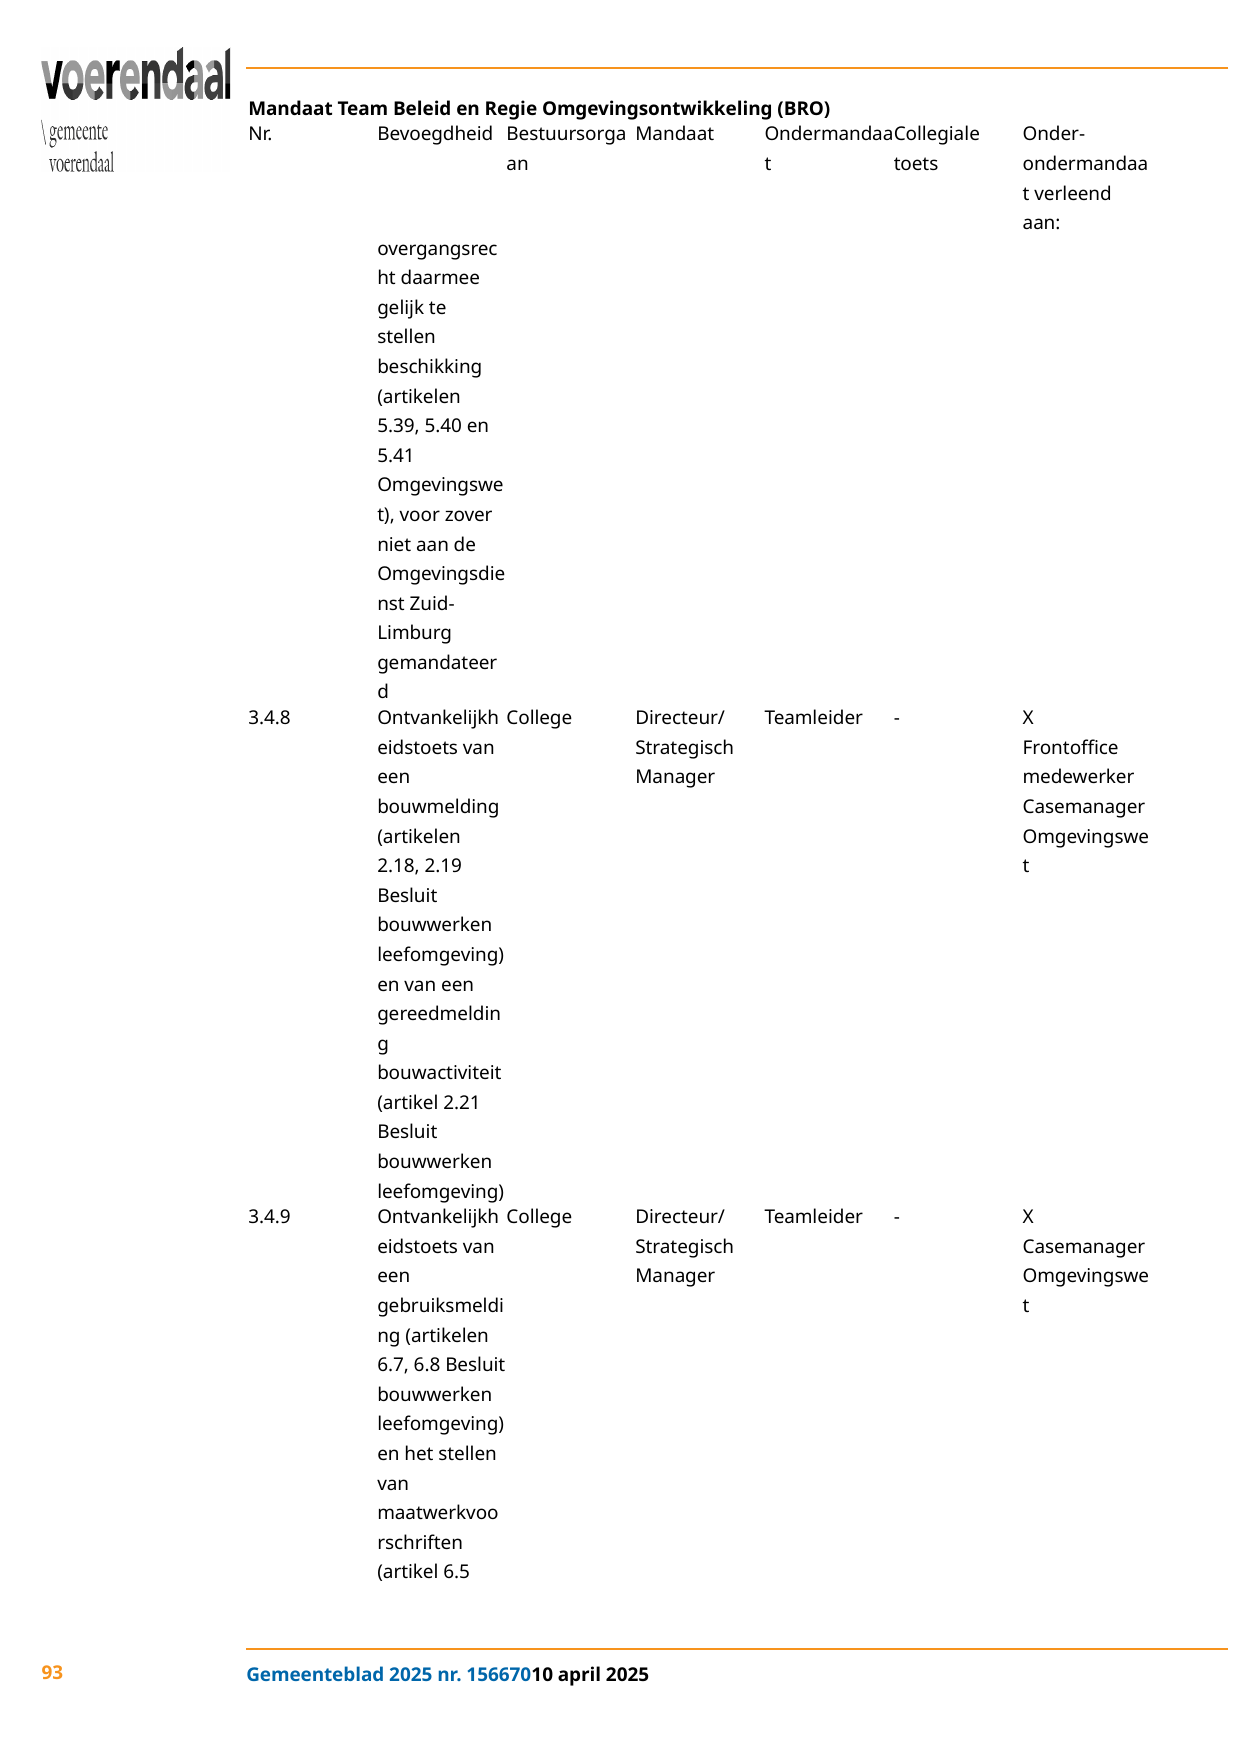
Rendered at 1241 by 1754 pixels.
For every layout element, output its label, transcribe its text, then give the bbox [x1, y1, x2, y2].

table_cell Ondermandaat [764, 121, 893, 235]
table_cell College [506, 1204, 635, 1584]
table_cell Ontvankelijkheidstoets van een bouwmelding (artikelen 2.18, 2.19 Besluit bouwwerken leefomgeving) en van een gereedmelding bouwactiviteit (artikel 2.21 Besluit bouwwerken leefomgeving) [377, 705, 506, 1203]
table_cell Bevoegdheid [377, 121, 506, 235]
table_cell Ontvankelijkheidstoets van een gebruiksmelding (artikelen 6.7, 6.8 Besluit bouwwerken leefomgeving) en het stellen van maatwerkvoorschriften (artikel 6.5 [377, 1204, 506, 1584]
table_cell - [894, 235, 1022, 704]
table_cell overgangsrecht daarmee gelijk te stellen beschikking (artikelen 5.39, 5.40 en 5.41 Omgevingswet), voor zover niet aan de Omgevingsdienst Zuid-Limburg gemandateerd [377, 235, 506, 704]
table_cell Collegiale toets [894, 121, 1022, 235]
table_cell X Casemanager Omgevingswet [1023, 1204, 1152, 1584]
table_cell - [1023, 235, 1152, 704]
table_cell Directeur/ Strategisch Manager [635, 705, 764, 1203]
picture [41, 47, 231, 172]
table_cell - [894, 705, 1022, 1203]
table_cell Mandaat [635, 121, 764, 235]
table_cell [248, 235, 377, 704]
table_cell Nr. [248, 121, 377, 235]
table_cell [635, 235, 764, 704]
table_cell Directeur/ Strategisch Manager [635, 1204, 764, 1584]
table_cell Onder-ondermandaat verleend aan: [1023, 121, 1152, 235]
table_cell Teamleider [764, 1204, 893, 1584]
table_header Mandaat Team Beleid en Regie Omgevingsontwikkeling (BRO) [248, 95, 1152, 121]
table_cell Bestuursorgaan [506, 121, 635, 235]
table_cell 3.4.9 [248, 1204, 377, 1584]
table_cell [506, 235, 635, 704]
table_cell 3.4.8 [248, 705, 377, 1203]
table_cell College [506, 705, 635, 1203]
table_cell - [894, 1204, 1022, 1584]
table_cell [764, 235, 893, 704]
table_cell X Frontoffice medewerker Casemanager Omgevingswet [1023, 705, 1152, 1203]
table_cell Teamleider [764, 705, 893, 1203]
